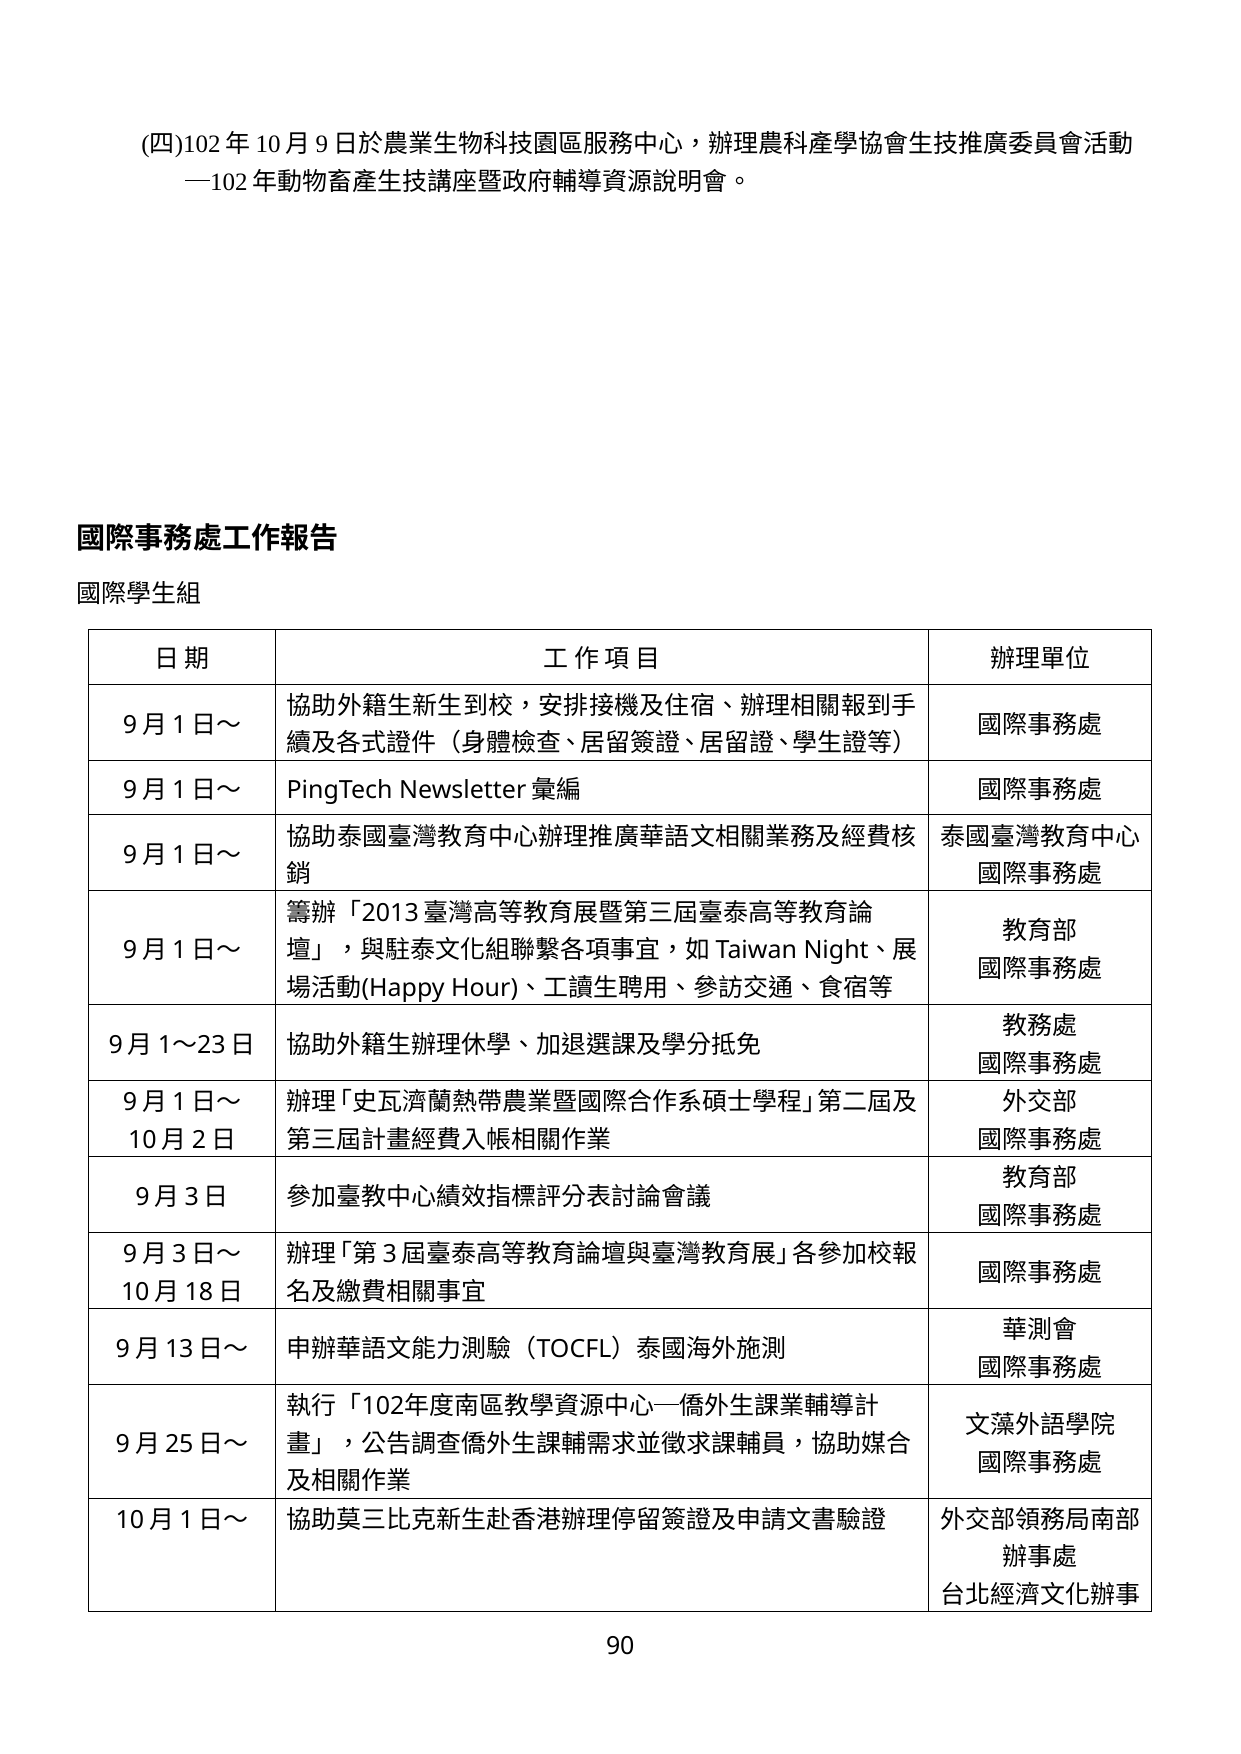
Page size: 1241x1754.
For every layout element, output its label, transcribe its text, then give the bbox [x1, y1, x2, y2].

table_cell 協助泰國臺灣教育中心辦理推廣華語文相關業務及經費核銷 [276, 815, 928, 890]
table_cell 外交部領務局南部辦事處 台北經濟文化辦事 [929, 1499, 1151, 1611]
text 國際學生組 [76, 573, 1152, 610]
table_cell 協助外籍生辦理休學、加退選課及學分抵免 [276, 1005, 928, 1080]
table_cell 泰國臺灣教育中心國際事務處 [929, 815, 1151, 890]
table_header 辦理單位 [929, 630, 1151, 684]
table_cell 辦理「史瓦濟蘭熱帶農業暨國際合作系碩士學程」第二屆及第三屆計畫經費入帳相關作業 [276, 1081, 928, 1156]
table_cell 9月3日 [89, 1157, 275, 1232]
table_cell 籌辦「2013臺灣高等教育展暨第三屆臺泰高等教育論壇」，與駐泰文化組聯繫各項事宜，如Taiwan Night、展場活動(Happy Hour)、工讀生聘用、參訪交通、食宿等 [276, 891, 928, 1004]
table_cell 9月1～23日 [89, 1005, 275, 1080]
table_cell 9月3日～ 10月18日 [89, 1233, 275, 1308]
table_cell PingTech Newsletter彙編 [276, 761, 928, 814]
table_cell 執行「102年度南區教學資源中心─僑外生課業輔導計畫」，公告調查僑外生課輔需求並徵求課輔員，協助媒合及相關作業 [276, 1385, 928, 1498]
table_cell 9月1日～ [89, 685, 275, 760]
table_header 日 期 [89, 630, 275, 684]
table_cell 教務處 國際事務處 [929, 1005, 1151, 1080]
text 國際事務處工作報告 [76, 498, 1152, 573]
table_cell 文藻外語學院 國際事務處 [929, 1385, 1151, 1498]
table_cell 協助外籍生新生到校，安排接機及住宿、辦理相關報到手續及各式證件（身體檢查、居留簽證、居留證、學生證等） [276, 685, 928, 760]
table_cell 9月1日～ 10月2日 [89, 1081, 275, 1156]
text (四)102年10月9日於農業生物科技園區服務中心，辦理農科產學協會生技推廣委員會活動─102年動物畜產生技講座暨政府輔導資源說明會。 [141, 123, 1152, 198]
table_cell 教育部 國際事務處 [929, 1157, 1151, 1232]
table_cell 9月1日～ [89, 815, 275, 890]
table_cell 10月1日～ [89, 1499, 275, 1611]
table_cell 外交部 國際事務處 [929, 1081, 1151, 1156]
table_cell 協助莫三比克新生赴香港辦理停留簽證及申請文書驗證 [276, 1499, 928, 1611]
table_cell 國際事務處 [929, 761, 1151, 814]
table_cell 辦理「第3屆臺泰高等教育論壇與臺灣教育展」各參加校報名及繳費相關事宜 [276, 1233, 928, 1308]
table_header 工 作 項 目 [276, 630, 928, 684]
table_cell 參加臺教中心績效指標評分表討論會議 [276, 1157, 928, 1232]
table_cell 9月1日～ [89, 761, 275, 814]
table_cell 9月25日～ [89, 1385, 275, 1498]
table_cell 教育部 國際事務處 [929, 891, 1151, 1004]
table_cell 9月1日～ [89, 891, 275, 1004]
table_cell 華測會 國際事務處 [929, 1309, 1151, 1384]
table_cell 9月13日～ [89, 1309, 275, 1384]
table_cell 國際事務處 [929, 685, 1151, 760]
table_cell 國際事務處 [929, 1233, 1151, 1308]
table_cell 申辦華語文能力測驗（TOCFL）泰國海外施測 [276, 1309, 928, 1384]
